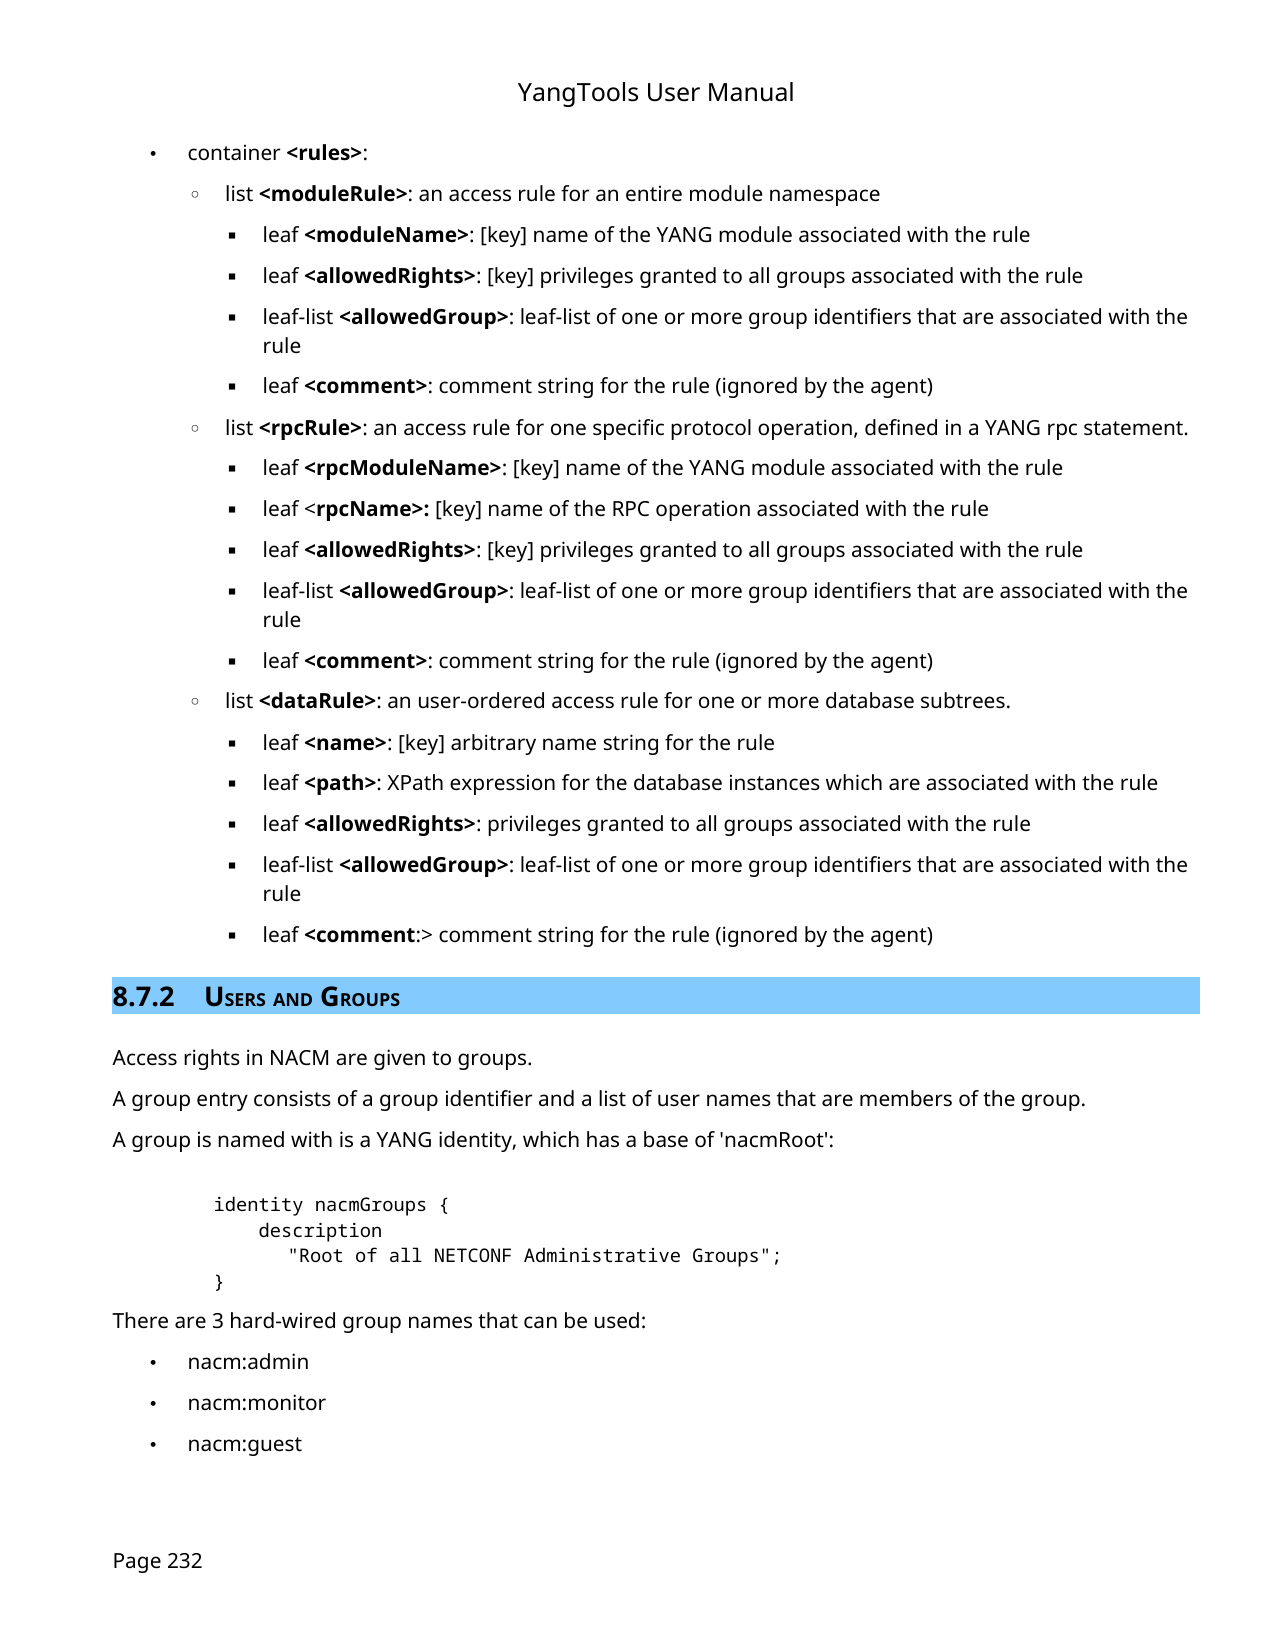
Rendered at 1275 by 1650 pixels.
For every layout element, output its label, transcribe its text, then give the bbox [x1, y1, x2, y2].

text A group entry consists of a group identifier and a list of user names that are members of the group. [112, 1084, 1200, 1113]
list list <rpcRule>: an access rule for one specific protocol operation, defined in a YANG rpc statement. [187, 413, 1200, 441]
list nacm:guest [150, 1429, 1200, 1457]
list nacm:admin [150, 1347, 1200, 1375]
list leaf-list <allowedGroup>: leaf-list of one or more group identifiers that are associated with the rule [225, 576, 1200, 633]
subtitle Users and Groups [112, 977, 1200, 1014]
list leaf-list <allowedGroup>: leaf-list of one or more group identifiers that are associated with the rule [225, 850, 1200, 907]
text identity nacmGroups { description "Root of all NETCONF Administrative Groups"; } [139, 1166, 1200, 1294]
list nacm:monitor [150, 1388, 1200, 1416]
list leaf <allowedRights>: [key] privileges granted to all groups associated with the rule [225, 261, 1200, 290]
list container <rules>: [150, 138, 1200, 167]
list leaf <name>: [key] arbitrary name string for the rule [225, 728, 1200, 756]
list leaf <allowedRights>: [key] privileges granted to all groups associated with the rule [225, 535, 1200, 564]
list leaf-list <allowedGroup>: leaf-list of one or more group identifiers that are associated with the rule [225, 302, 1200, 359]
list leaf <rpcModuleName>: [key] name of the YANG module associated with the rule [225, 453, 1200, 482]
text There are 3 hard-wired group names that can be used: [112, 1306, 1200, 1334]
list leaf <moduleName>: [key] name of the YANG module associated with the rule [225, 220, 1200, 249]
text A group is named with is a YANG identity, which has a base of 'nacmRoot': [112, 1125, 1200, 1154]
list leaf <comment>: comment string for the rule (ignored by the agent) [225, 372, 1200, 400]
list leaf <path>: XPath expression for the database instances which are associated with the rule [225, 768, 1200, 797]
list leaf <comment>: comment string for the rule (ignored by the agent) [225, 646, 1200, 674]
text Access rights in NACM are given to groups. [112, 1043, 1200, 1072]
list leaf <comment:> comment string for the rule (ignored by the agent) [225, 920, 1200, 948]
list leaf <allowedRights>: privileges granted to all groups associated with the rule [225, 809, 1200, 838]
list list <moduleRule>: an access rule for an entire module namespace [187, 179, 1200, 208]
list leaf <rpcName>: [key] name of the RPC operation associated with the rule [225, 494, 1200, 523]
list list <dataRule>: an user-ordered access rule for one or more database subtrees. [187, 687, 1200, 715]
